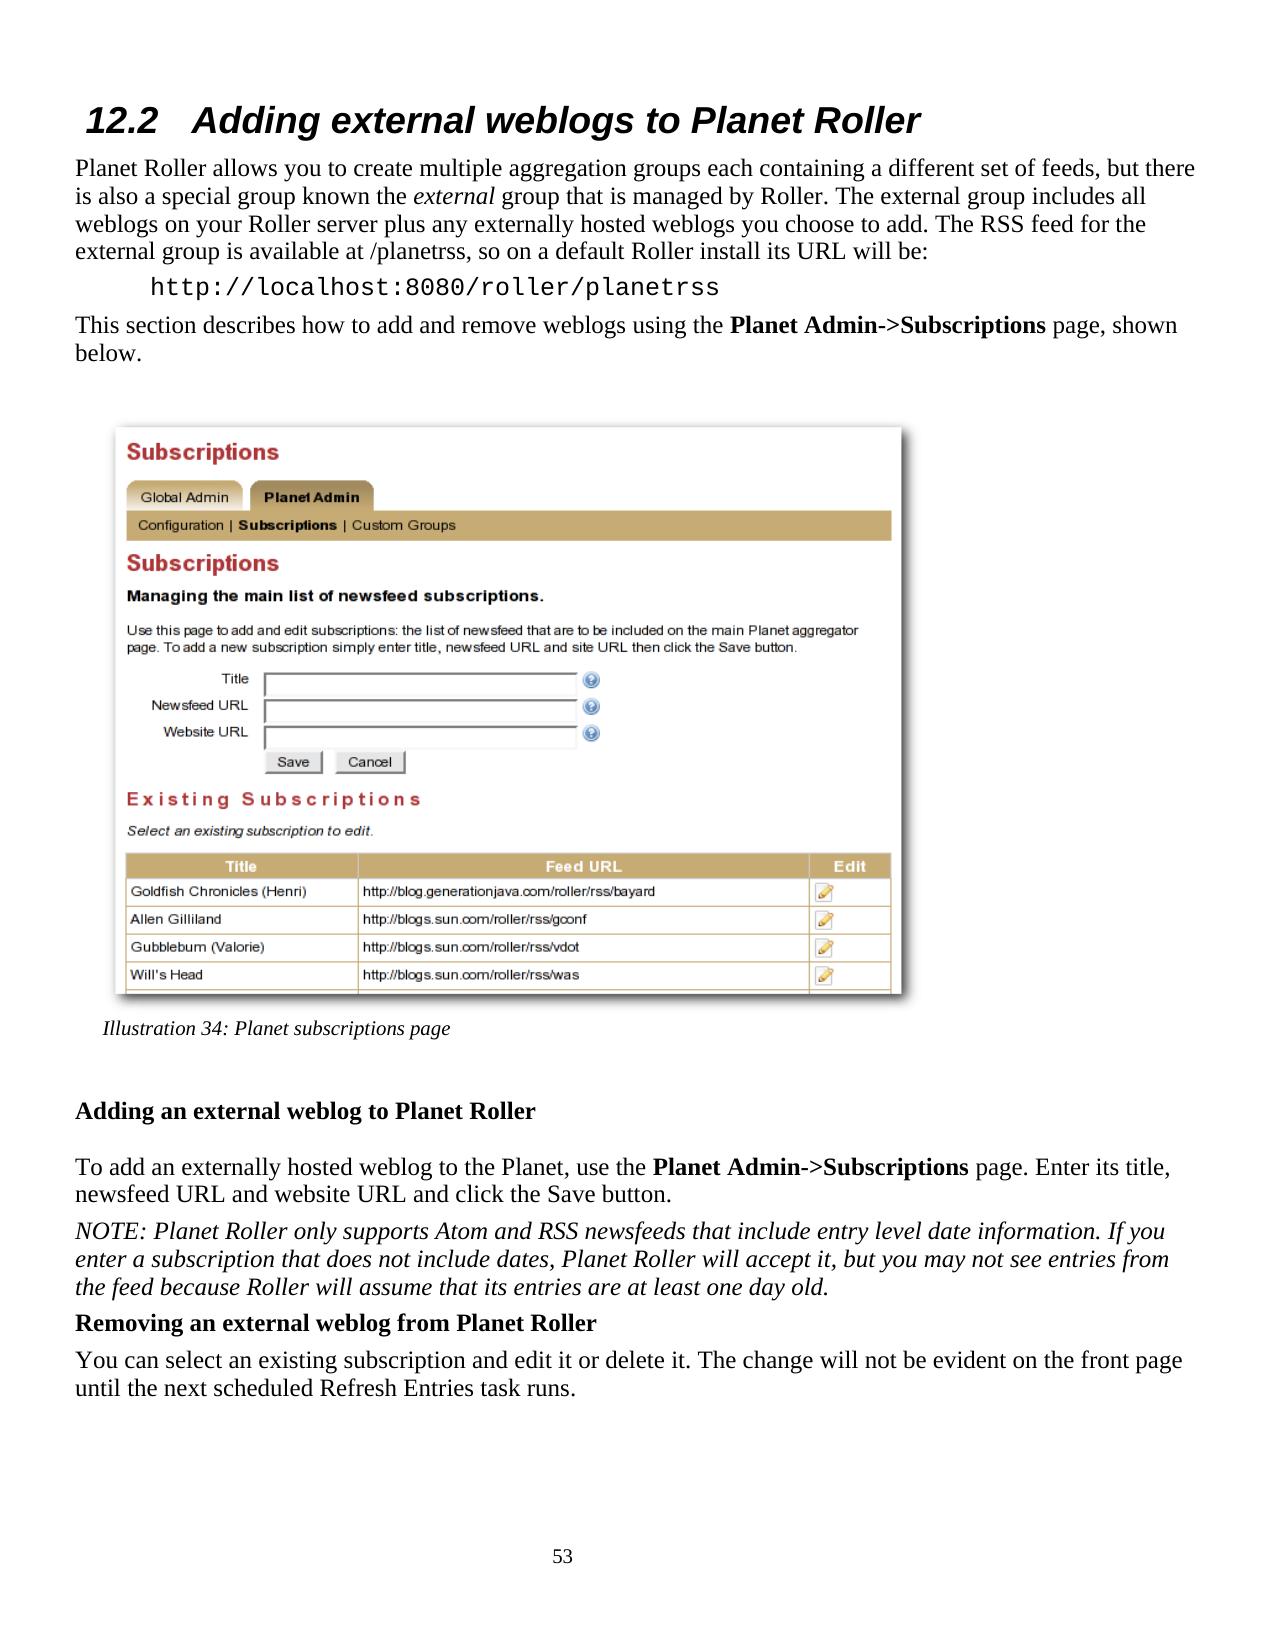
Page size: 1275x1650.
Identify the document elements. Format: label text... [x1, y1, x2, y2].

text To add an externally hosted weblog to the Planet, use the Planet Admin->Subscriptions page. Enter its title, newsfeed URL and website URL and click the Save button. [75, 1153, 1200, 1208]
text NOTE: Planet Roller only supports Atom and RSS newsfeeds that include entry level date information. If you enter a subscription that does not include dates, Planet Roller will accept it, but you may not see entries from the feed because Roller will assume that its entries are at least one day old. [75, 1217, 1200, 1300]
text Planet Roller allows you to create multiple aggregation groups each containing a different set of feeds, but there is also a special group known the external group that is managed by Roller. The external group includes all weblogs on your Roller server plus any externally hosted weblogs you choose to add. The RSS feed for the external group is available at /planetrss, so on a default Roller install its URL will be: [75, 154, 1200, 265]
picture [102, 415, 925, 1017]
text http://localhost:8080/roller/planetrss [75, 274, 1200, 302]
text Adding an external weblog to Planet Roller [75, 1097, 1200, 1125]
text Illustration 34: Planet subscriptions page [102, 1017, 949, 1040]
text Removing an external weblog from Planet Roller [75, 1309, 1200, 1337]
text This section describes how to add and remove weblogs using the Planet Admin->Subscriptions page, shown below. [75, 311, 1200, 367]
text You can select an existing subscription and edit it or delete it. The change will not be evident on the front page until the next scheduled Refresh Entries task runs. [75, 1346, 1200, 1401]
subtitle Adding external weblogs to Planet Roller [75, 100, 1200, 142]
